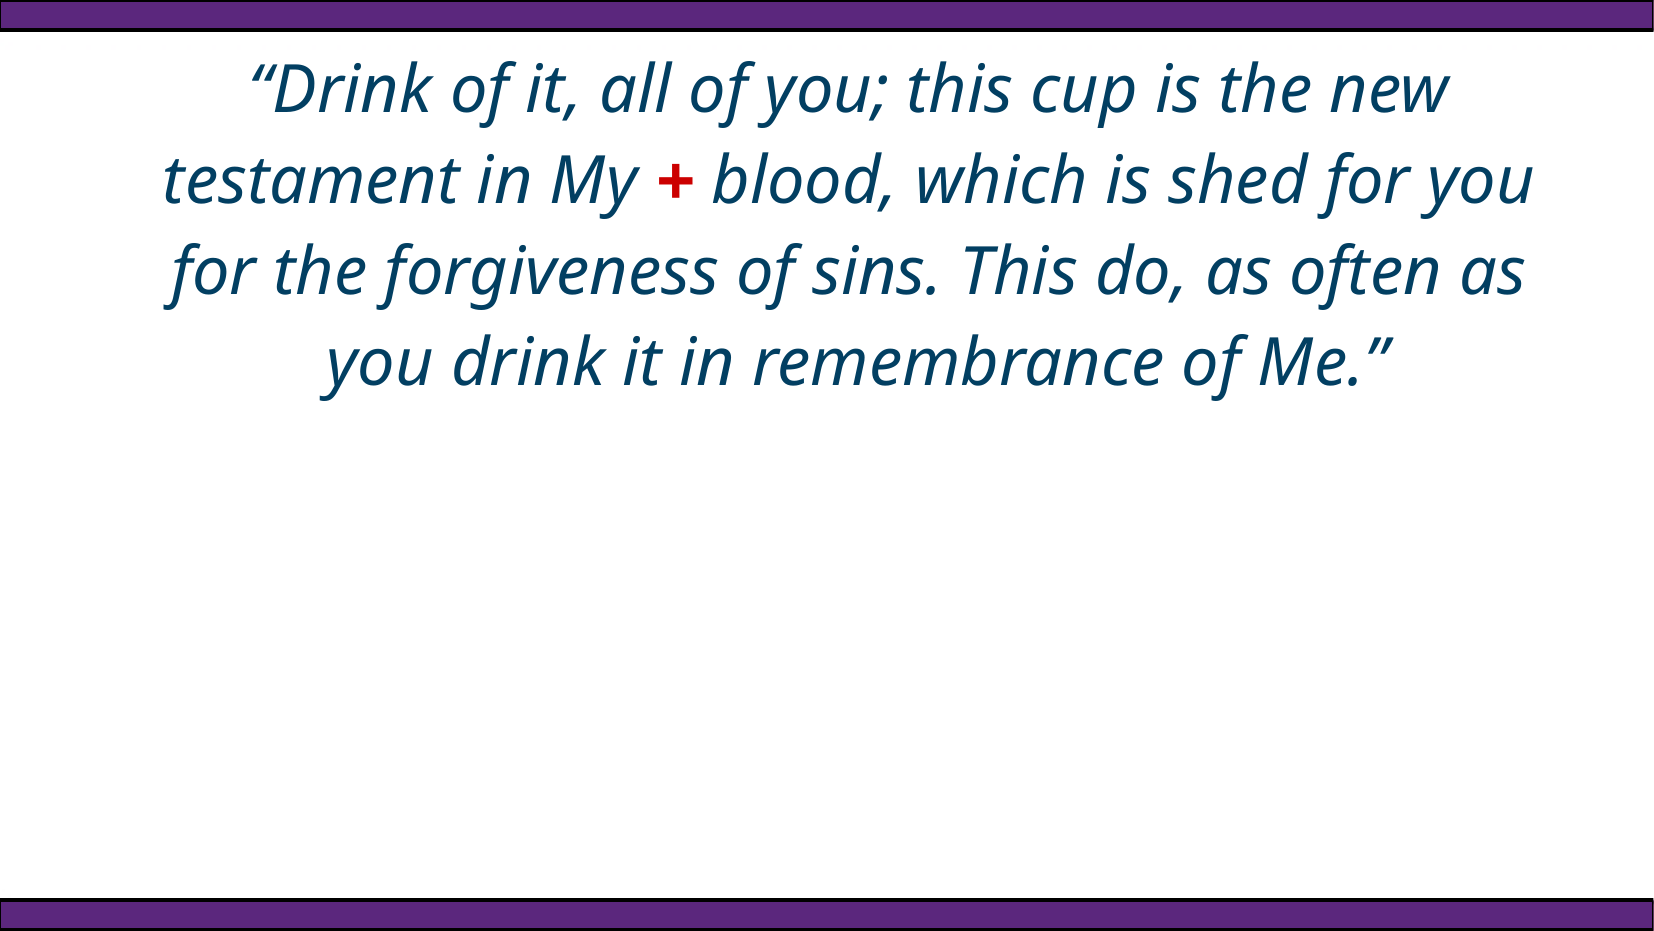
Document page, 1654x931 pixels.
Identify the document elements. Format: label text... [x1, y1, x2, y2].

text_box [0, 900, 1654, 931]
text_box “Drink of it, all of you; this cup is the new testament in My + blood, which is shed for you for the forgiveness of sins. This do, as often as you drink it in remembrance of Me.” [58, 34, 1589, 405]
text_box [0, 0, 1654, 31]
picture [0, 31, 1654, 900]
